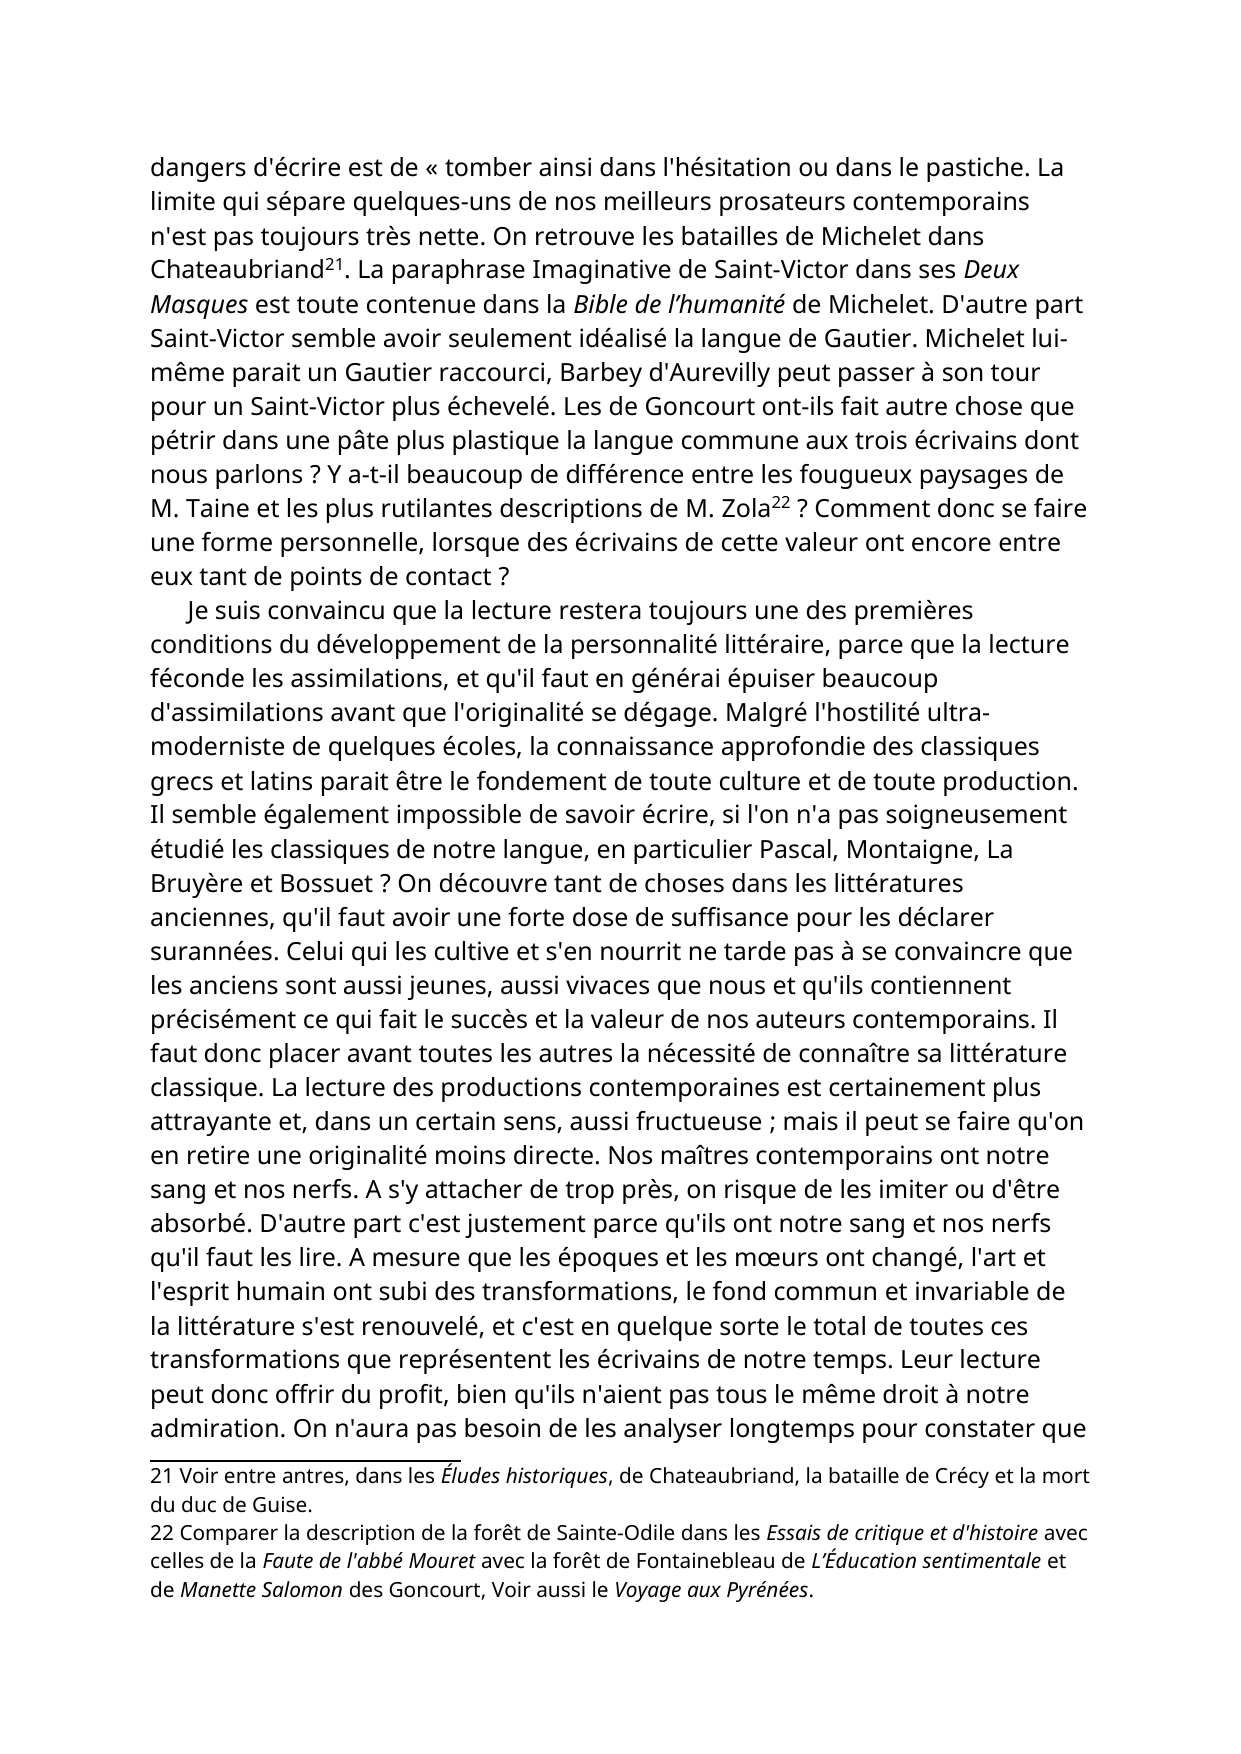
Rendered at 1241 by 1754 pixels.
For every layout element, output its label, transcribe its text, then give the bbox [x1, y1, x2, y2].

text Voir entre antres, dans les Éludes historiques, de Chateaubriand, la bataille de Crécy et la mort du duc de Guise. [150, 1461, 1091, 1518]
text Je suis convaincu que la lecture restera toujours une des premières conditions du développement de la personnalité littéraire, parce que la lecture féconde les assimilations, et qu'il faut en générai épuiser beaucoup d'assimilations avant que l'originalité se dégage. Malgré l'hostilité ultra-moderniste de quelques écoles, la connaissance approfondie des classiques grecs et latins parait être le fondement de toute culture et de toute production. Il semble également impossible de savoir écrire, si l'on n'a pas soigneusement étudié les classiques de notre langue, en particulier Pascal, Montaigne, La Bruyère et Bossuet ? On découvre tant de choses dans les littératures anciennes, qu'il faut avoir une forte dose de suffisance pour les déclarer surannées. Celui qui les cultive et s'en nourrit ne tarde pas à se convaincre que les anciens sont aussi jeunes, aussi vivaces que nous et qu'ils contiennent précisément ce qui fait le succès et la valeur de nos auteurs contemporains. Il faut donc placer avant toutes les autres la nécessité de connaître sa littérature classique. La lecture des productions contemporaines est certainement plus attrayante et, dans un certain sens, aussi fructueuse ; mais il peut se faire qu'on en retire une originalité moins directe. Nos maîtres contemporains ont notre sang et nos nerfs. A s'y attacher de trop près, on risque de les imiter ou d'être absorbé. D'autre part c'est justement parce qu'ils ont notre sang et nos nerfs qu'il faut les lire. A mesure que les époques et les mœurs ont changé, l'art et l'esprit humain ont subi des transformations, le fond commun et invariable de la littérature s'est renouvelé, et c'est en quelque sorte le total de toutes ces transformations que représentent les écrivains de notre temps. Leur lecture peut donc offrir du profit, bien qu'ils n'aient pas tous le même droit à notre admiration. On n'aura pas besoin de les analyser longtemps pour constater que [150, 593, 1091, 1444]
text dangers d'écrire est de « tomber ainsi dans l'hésitation ou dans le pastiche. La limite qui sépare quelques-uns de nos meilleurs prosateurs contemporains n'est pas toujours très nette. On retrouve les batailles de Michelet dans Chateaubriand. La paraphrase Imaginative de Saint-Victor dans ses Deux Masques est toute contenue dans la Bible de l’humanité de Michelet. D'autre part Saint-Victor semble avoir seulement idéalisé la langue de Gautier. Michelet lui-même parait un Gautier raccourci, Barbey d'Aurevilly peut passer à son tour pour un Saint-Victor plus échevelé. Les de Goncourt ont-ils fait autre chose que pétrir dans une pâte plus plastique la langue commune aux trois écrivains dont nous parlons ? Y a-t-il beaucoup de différence entre les fougueux paysages de M. Taine et les plus rutilantes descriptions de M. Zola ? Comment donc se faire une forme personnelle, lorsque des écrivains de cette valeur ont encore entre eux tant de points de contact ? [150, 150, 1091, 593]
text Comparer la description de la forêt de Sainte-Odile dans les Essais de critique et d'histoire avec celles de la Faute de l'abbé Mouret avec la forêt de Fontainebleau de L’Éducation sentimentale et de Manette Salomon des Goncourt, Voir aussi le Voyage aux Pyrénées. [150, 1518, 1091, 1603]
